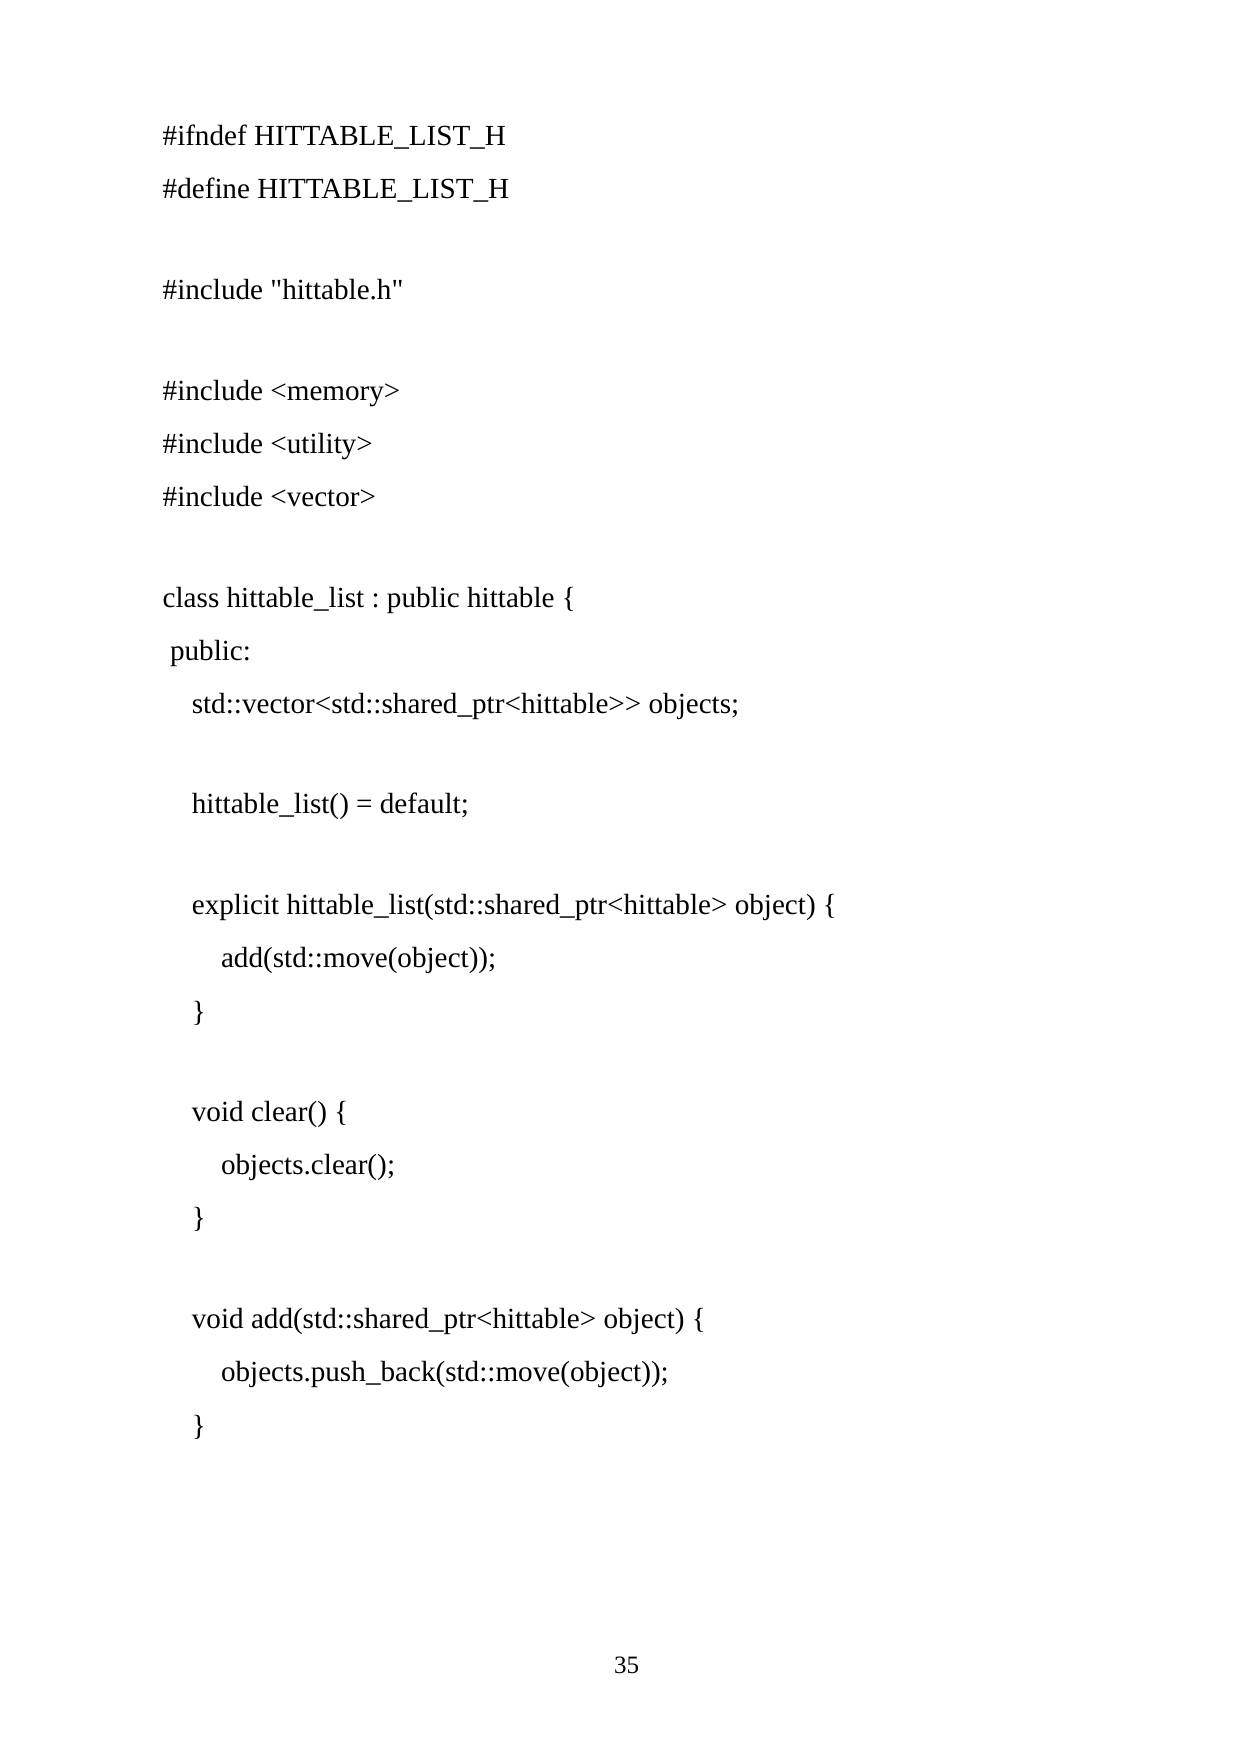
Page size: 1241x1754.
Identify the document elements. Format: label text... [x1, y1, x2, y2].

text std::vector<std::shared_ptr<hittable>> objects; [162, 686, 1090, 719]
text #include <utility> [162, 426, 1090, 459]
text } [162, 1201, 1090, 1234]
text #include "hittable.h" [162, 272, 1090, 306]
text #include <vector> [162, 479, 1090, 512]
text #ifndef HITTABLE_LIST_H [162, 118, 1090, 152]
text objects.clear(); [162, 1147, 1090, 1181]
text #define HITTABLE_LIST_H [162, 171, 1090, 205]
text explicit hittable_list(std::shared_ptr<hittable> object) { [162, 887, 1090, 921]
text class hittable_list : public hittable { [162, 580, 1090, 613]
text void clear() { [162, 1094, 1090, 1128]
text public: [162, 633, 1090, 666]
text } [162, 1408, 1090, 1441]
text } [162, 994, 1090, 1027]
text hittable_list() = default; [162, 787, 1090, 820]
text void add(std::shared_ptr<hittable> object) { [162, 1301, 1090, 1335]
text add(std::move(object)); [162, 941, 1090, 974]
text objects.push_back(std::move(object)); [162, 1354, 1090, 1388]
text #include <memory> [162, 373, 1090, 406]
